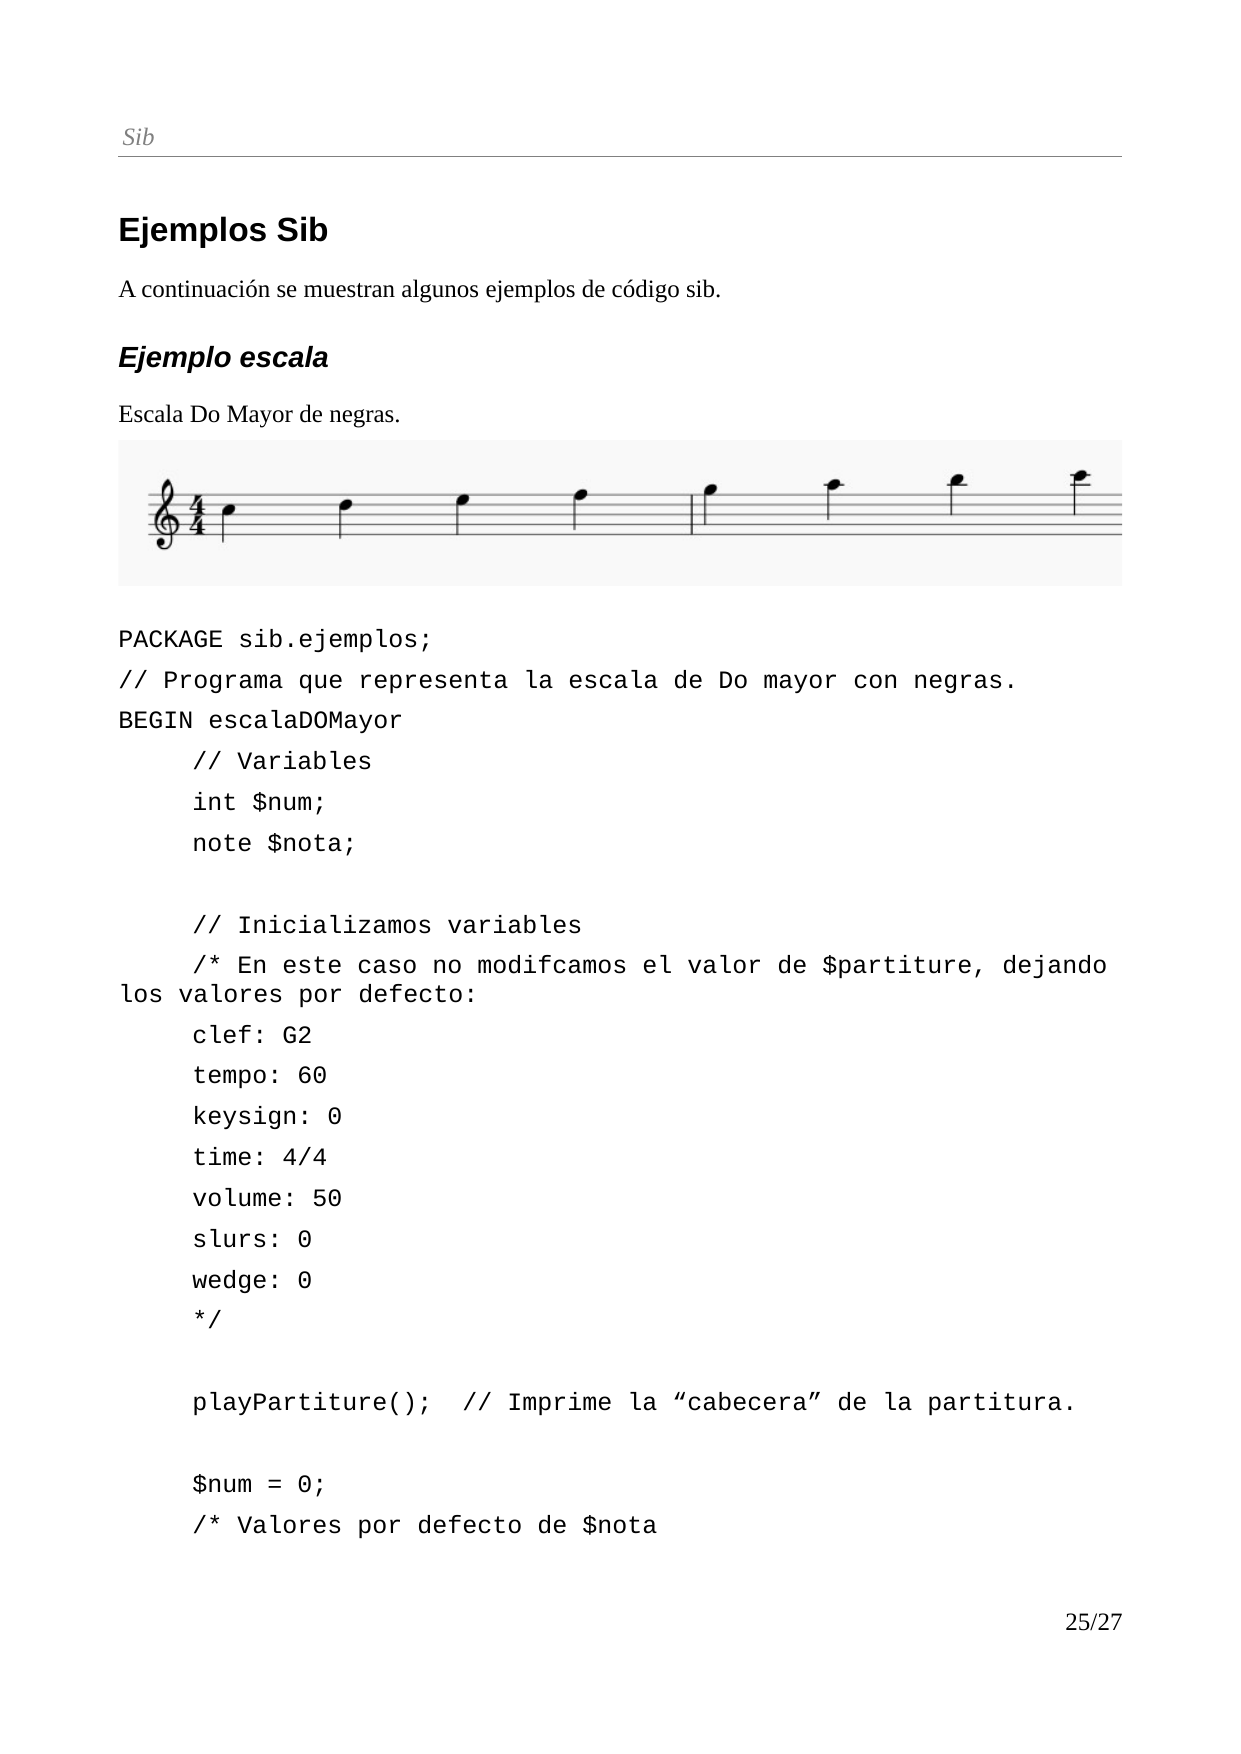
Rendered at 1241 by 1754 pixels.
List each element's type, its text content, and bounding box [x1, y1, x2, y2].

subtitle Ejemplos Sib [118, 210, 1122, 249]
text wedge: 0 [118, 1267, 1122, 1296]
text volume: 50 [118, 1186, 1122, 1214]
text // Variables [118, 749, 1122, 777]
text clef: G2 [118, 1022, 1122, 1051]
subtitle Ejemplo escala [118, 340, 1122, 374]
text keysign: 0 [118, 1104, 1122, 1132]
text PACKAGE sib.ejemplos; [118, 626, 1122, 655]
text /* En este caso no modifcamos el valor de $partiture, dejando los valores por defecto: [118, 953, 1122, 1010]
text */ [118, 1308, 1122, 1336]
text // Programa que representa la escala de Do mayor con negras. [118, 667, 1122, 696]
text int $num; [118, 790, 1122, 818]
text time: 4/4 [118, 1145, 1122, 1173]
text A continuación se muestran algunos ejemplos de código sib. [118, 274, 1122, 303]
text playPartiture(); // Imprime la “cabecera” de la partitura. [118, 1390, 1122, 1418]
text tempo: 60 [118, 1063, 1122, 1091]
text /* Valores por defecto de $nota [118, 1512, 1122, 1541]
text BEGIN escalaDOMayor [118, 708, 1122, 736]
text Escala Do Mayor de negras. [118, 399, 1122, 427]
text // Inicializamos variables [118, 912, 1122, 941]
text slurs: 0 [118, 1226, 1122, 1255]
text note $nota; [118, 831, 1122, 859]
picture [118, 440, 1123, 586]
text $num = 0; [118, 1471, 1122, 1500]
